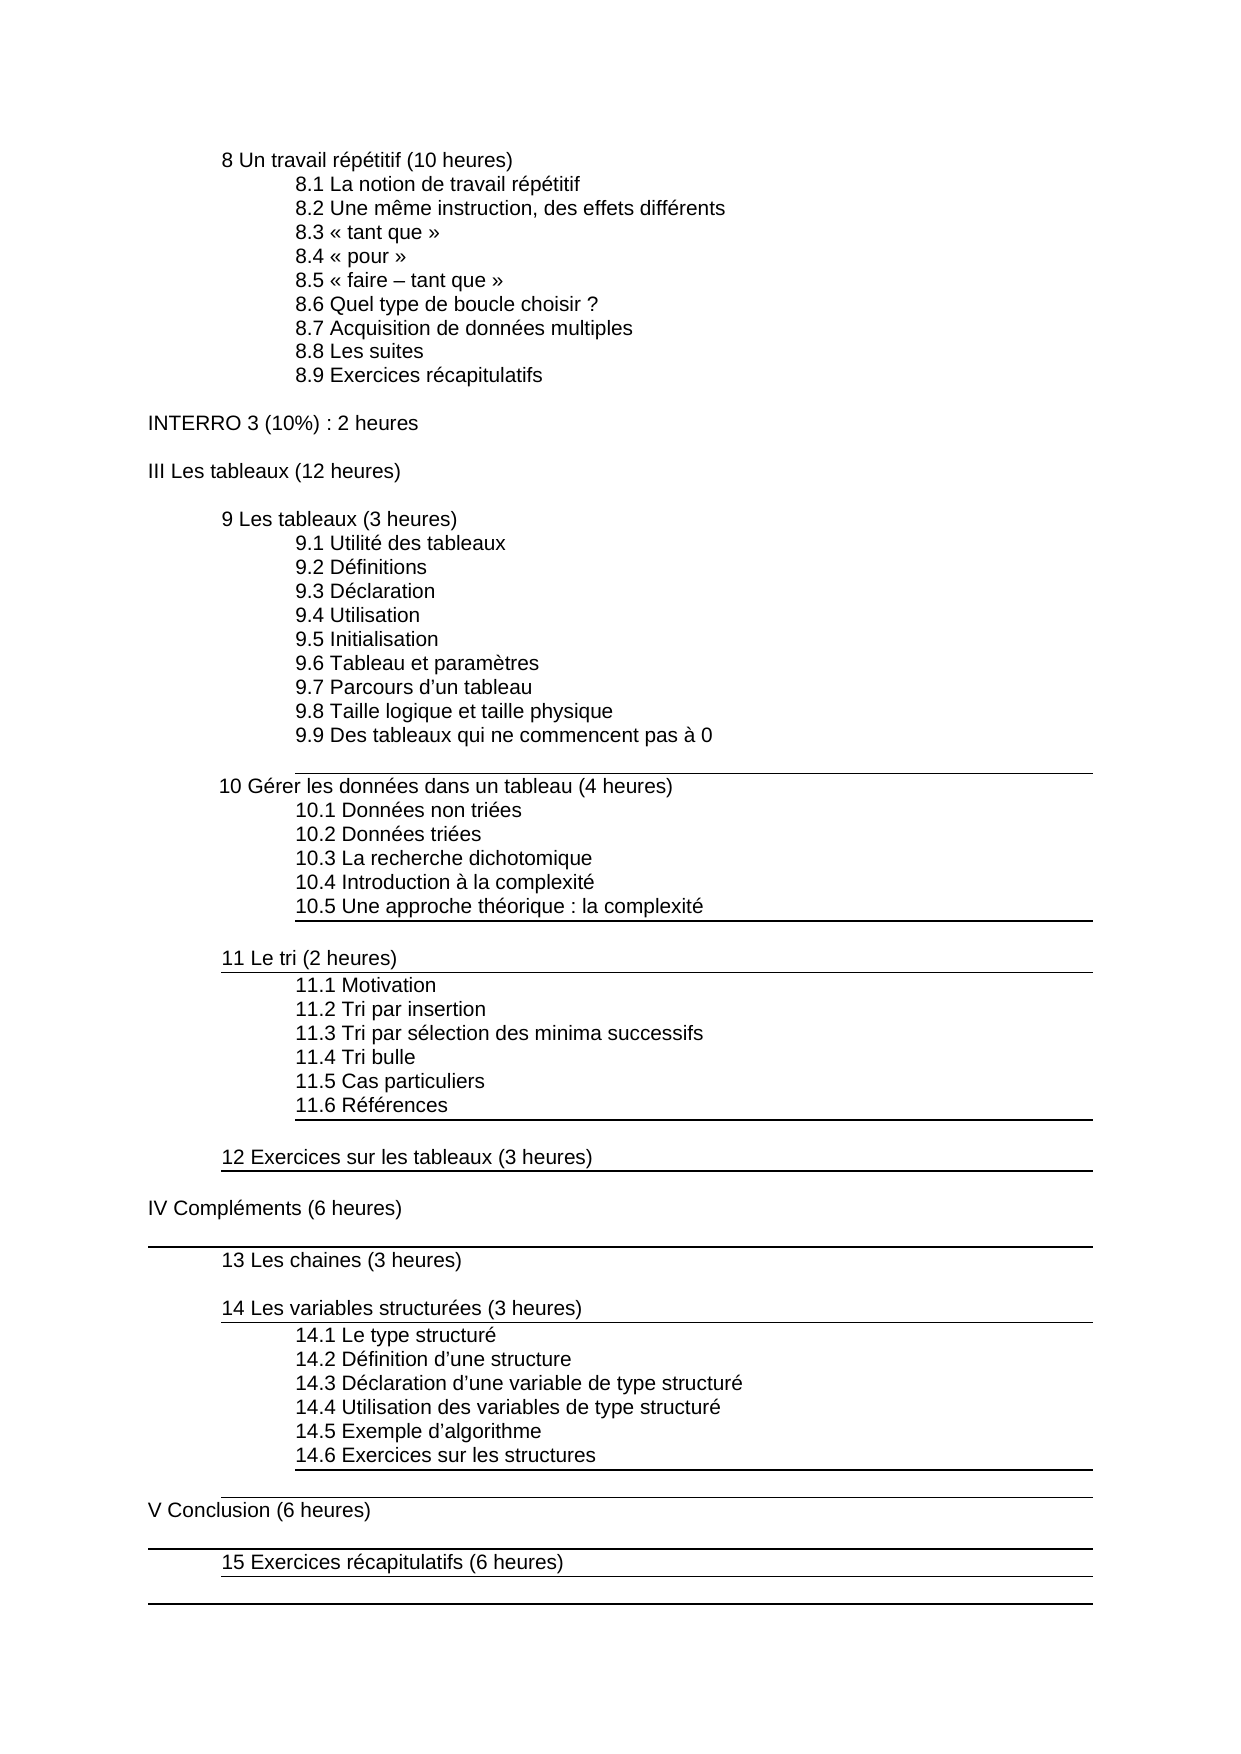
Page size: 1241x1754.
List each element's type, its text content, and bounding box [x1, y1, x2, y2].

text 9 Les tableaux (3 heures) [221, 507, 1093, 531]
text 10.1 Données non triées [295, 798, 1093, 822]
text V Conclusion (6 heures) [148, 1498, 1093, 1522]
text 11.4 Tri bulle [295, 1045, 1093, 1069]
text 11.1 Motivation [295, 973, 1093, 997]
text 10.2 Données triées [295, 822, 1093, 846]
text 11 Le tri (2 heures) [221, 946, 1093, 972]
text 14.4 Utilisation des variables de type structuré [295, 1395, 1093, 1419]
text 9.8 Taille logique et taille physique [295, 699, 1093, 723]
text 9.3 Déclaration [295, 579, 1093, 603]
text 9.2 Définitions [295, 555, 1093, 579]
text 8.6 Quel type de boucle choisir ? [295, 291, 1093, 315]
text INTERRO 3 (10%) : 2 heures [148, 411, 1093, 435]
text 9.5 Initialisation [295, 627, 1093, 651]
text 8 Un travail répétitif (10 heures) [221, 148, 1093, 172]
text 8.8 Les suites [295, 339, 1093, 363]
text 10.4 Introduction à la complexité [295, 870, 1093, 894]
text 8.9 Exercices récapitulatifs [295, 363, 1093, 387]
text 15 Exercices récapitulatifs (6 heures) [221, 1550, 1093, 1576]
text 9.1 Utilité des tableaux [295, 531, 1093, 555]
text 11.2 Tri par insertion [295, 997, 1093, 1021]
text 14.1 Le type structuré [295, 1323, 1093, 1347]
text 9.4 Utilisation [295, 603, 1093, 627]
text 9.9 Des tableaux qui ne commencent pas à 0 [295, 723, 1093, 747]
text 12 Exercices sur les tableaux (3 heures) [221, 1144, 1093, 1170]
text 8.3 « tant que » [295, 219, 1093, 243]
text 8.5 « faire – tant que » [295, 267, 1093, 291]
text 9.7 Parcours d’un tableau [295, 675, 1093, 699]
text 11.3 Tri par sélection des minima successifs [295, 1021, 1093, 1045]
text 9.6 Tableau et paramètres [295, 651, 1093, 675]
text 14.3 Déclaration d’une variable de type structuré [295, 1371, 1093, 1395]
text 11.6 Références [295, 1093, 1093, 1119]
text 10.3 La recherche dichotomique [295, 846, 1093, 870]
text 14.6 Exercices sur les structures [295, 1443, 1093, 1469]
text 14.5 Exemple d’algorithme [295, 1419, 1093, 1443]
text 14 Les variables structurées (3 heures) [221, 1296, 1093, 1322]
text 13 Les chaines (3 heures) [221, 1248, 1093, 1272]
text 10 Gérer les données dans un tableau (4 heures) [218, 774, 1093, 798]
text 8.1 La notion de travail répétitif [295, 172, 1093, 196]
text IV Compléments (6 heures) [148, 1196, 1093, 1220]
text 8.2 Une même instruction, des effets différents [295, 196, 1093, 219]
text 11.5 Cas particuliers [295, 1069, 1093, 1093]
text 10.5 Une approche théorique : la complexité [295, 894, 1093, 920]
text 8.7 Acquisition de données multiples [295, 315, 1093, 339]
text III Les tableaux (12 heures) [148, 459, 1093, 483]
text 8.4 « pour » [295, 243, 1093, 267]
text 14.2 Définition d’une structure [295, 1347, 1093, 1371]
